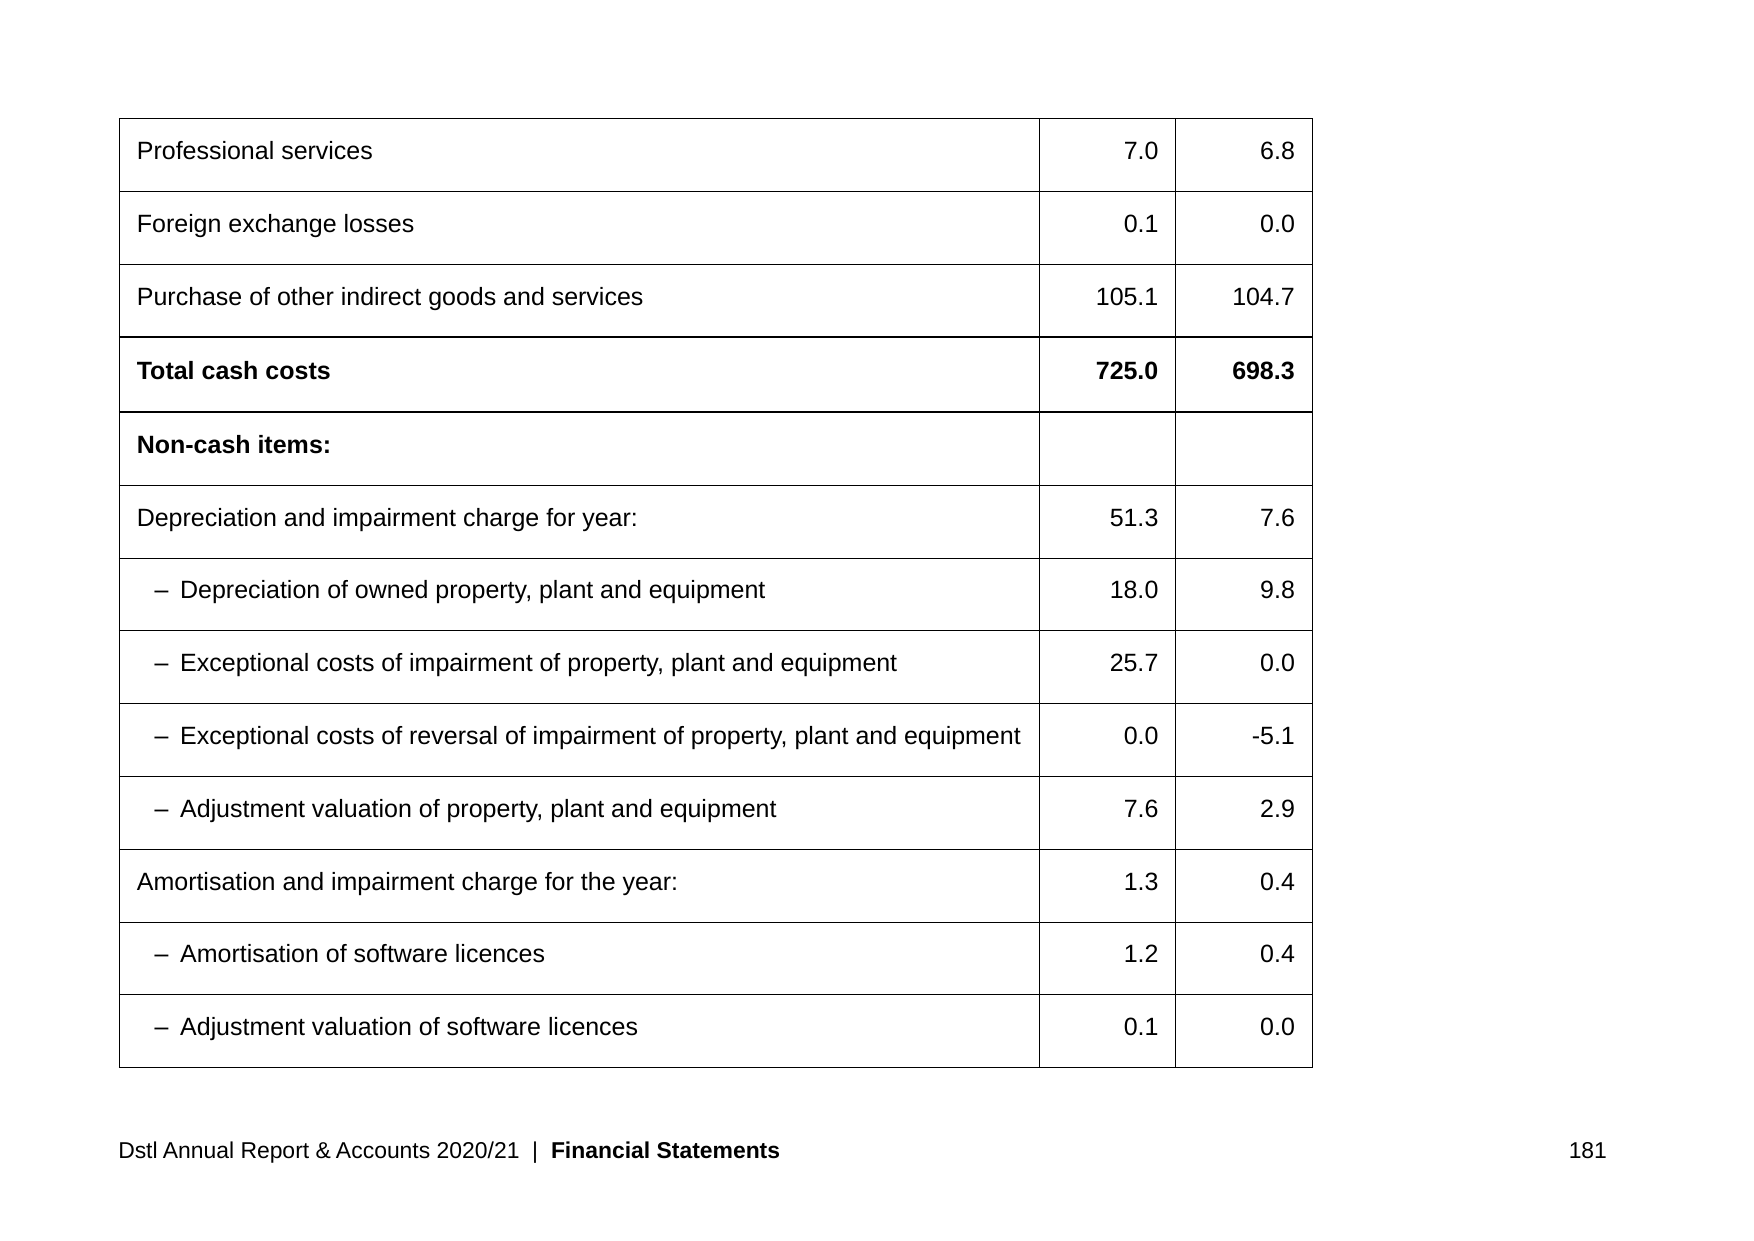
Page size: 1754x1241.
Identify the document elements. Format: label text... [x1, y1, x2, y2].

table_cell Adjustment valuation of property, plant and equipment [120, 777, 1039, 849]
table_cell Purchase of other indirect goods and services [120, 265, 1039, 336]
table_cell Foreign exchange losses [120, 192, 1039, 263]
table_cell 9.8 [1176, 559, 1312, 630]
table_cell 0.0 [1176, 192, 1312, 263]
table_cell 7.0 [1040, 119, 1175, 191]
table_cell 51.3 [1040, 486, 1175, 557]
table_cell Depreciation and impairment charge for year: [120, 486, 1039, 557]
table_cell 1.2 [1040, 923, 1175, 994]
table_cell Non-cash items: [120, 413, 1039, 485]
table_cell 2.9 [1176, 777, 1312, 849]
table_cell 0.1 [1040, 192, 1175, 263]
table_cell 7.6 [1176, 486, 1312, 557]
table_cell 698.3 [1176, 338, 1312, 411]
table_cell 18.0 [1040, 559, 1175, 630]
table_cell Depreciation of owned property, plant and equipment [120, 559, 1039, 630]
table_cell Professional services [120, 119, 1039, 191]
table_cell 0.1 [1040, 995, 1175, 1067]
table_cell 1.3 [1040, 850, 1175, 921]
table_cell Exceptional costs of reversal of impairment of property, plant and equipment [120, 704, 1039, 776]
table_cell 105.1 [1040, 265, 1175, 336]
table_cell -5.1 [1176, 704, 1312, 776]
table_cell 0.4 [1176, 850, 1312, 921]
table_cell 25.7 [1040, 631, 1175, 703]
table_cell Exceptional costs of impairment of property, plant and equipment [120, 631, 1039, 703]
table_cell 0.0 [1040, 704, 1175, 776]
table_cell 0.0 [1176, 631, 1312, 703]
table_cell Adjustment valuation of software licences [120, 995, 1039, 1067]
table_cell 0.0 [1176, 995, 1312, 1067]
table_cell Amortisation of software licences [120, 923, 1039, 994]
table_cell [1040, 413, 1175, 485]
table_cell 725.0 [1040, 338, 1175, 411]
table_cell Total cash costs [120, 338, 1039, 411]
table_cell 6.8 [1176, 119, 1312, 191]
table_cell 104.7 [1176, 265, 1312, 336]
table_cell Amortisation and impairment charge for the year: [120, 850, 1039, 921]
table_cell [1176, 413, 1312, 485]
table_cell 0.4 [1176, 923, 1312, 994]
table_cell 7.6 [1040, 777, 1175, 849]
